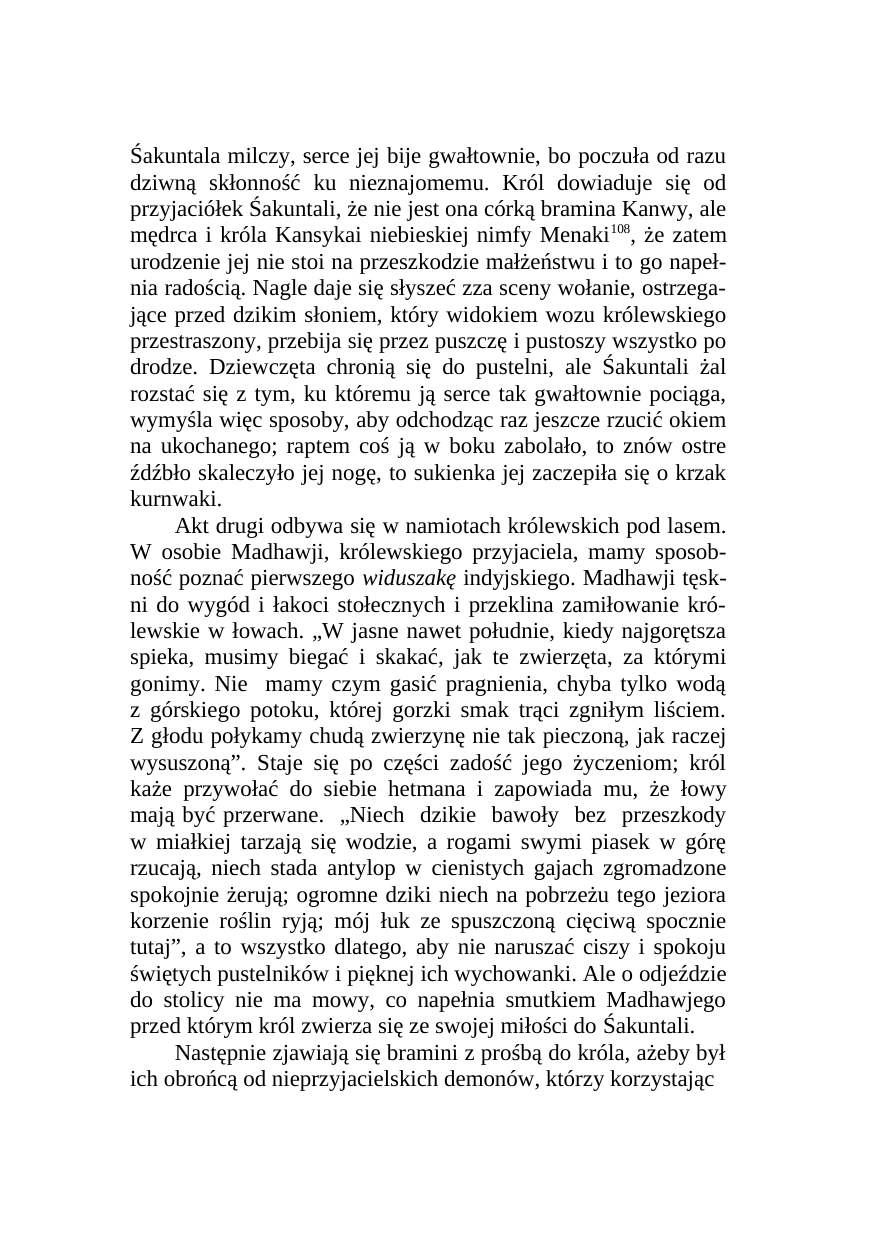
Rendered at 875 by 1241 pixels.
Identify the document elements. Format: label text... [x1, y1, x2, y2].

text Następnie zjawiają się bramini z prośbą do króla, ażeby był ich obrońcą od nieprzyjacielskich demonów, którzy korzystając [130, 1039, 727, 1092]
text Akt drugi odbywa się w namiotach królewskich pod lasem. W osobie Madhawji, królewskiego przyjaciela, mamy sposob- ność poznać pierwszego widuszakę indyjskiego. Madhawji tęsk- ni do wygód i łakoci stołecznych i przeklina zamiłowanie kró- lewskie w łowach. „W jasne nawet południe, kiedy najgorętsza spieka, musimy biegać i skakać, jak te zwierzęta, za którymi gonimy. Nie mamy czym gasić pragnienia, chyba tylko wodą z górskiego potoku, której gorzki smak trąci zgniłym liściem. Z głodu połykamy chudą zwierzynę nie tak pieczoną, jak raczej wysuszoną”. Staje się po części zadość jego życzeniom; król każe przywołać do siebie hetmana i zapowiada mu, że łowy mają być przerwane. „Niech dzikie bawoły bez przeszkody w miałkiej tarzają się wodzie, a rogami swymi piasek w górę rzucają, niech stada antylop w cienistych gajach zgromadzone spokojnie żerują; ogromne dziki niech na pobrzeżu tego jeziora korzenie roślin ryją; mój łuk ze spuszczoną cięciwą spocznie tutaj”, a to wszystko dlatego, aby nie naruszać ciszy i spokoju świętych pustelników i pięknej ich wychowanki. Ale o odjeździe do stolicy nie ma mowy, co napełnia smutkiem Madhawjego przed którym król zwierza się ze swojej miłości do Śakuntali. [130, 512, 727, 1039]
text Śakuntala milczy, serce jej bije gwałtownie, bo poczuła od razu dziwną skłonność ku nieznajomemu. Król dowiaduje się od przyjaciółek Śakuntali, że nie jest ona córką bramina Kanwy, ale mędrca i króla Kansykai niebieskiej nimfy Menaki108, że zatem urodzenie jej nie stoi na przeszkodzie małżeństwu i to go napeł- nia radością. Nagle daje się słyszeć zza sceny wołanie, ostrzega- jące przed dzikim słoniem, który widokiem wozu królewskiego przestraszony, przebija się przez puszczę i pustoszy wszystko po drodze. Dziewczęta chronią się do pustelni, ale Śakuntali żal rozstać się z tym, ku któremu ją serce tak gwałtownie pociąga, wymyśla więc sposoby, aby odchodząc raz jeszcze rzucić okiem na ukochanego; raptem coś ją w boku zabolało, to znów ostre źdźbło skaleczyło jej nogę, to sukienka jej zaczepiła się o krzak kurnwaki. [130, 142, 727, 511]
